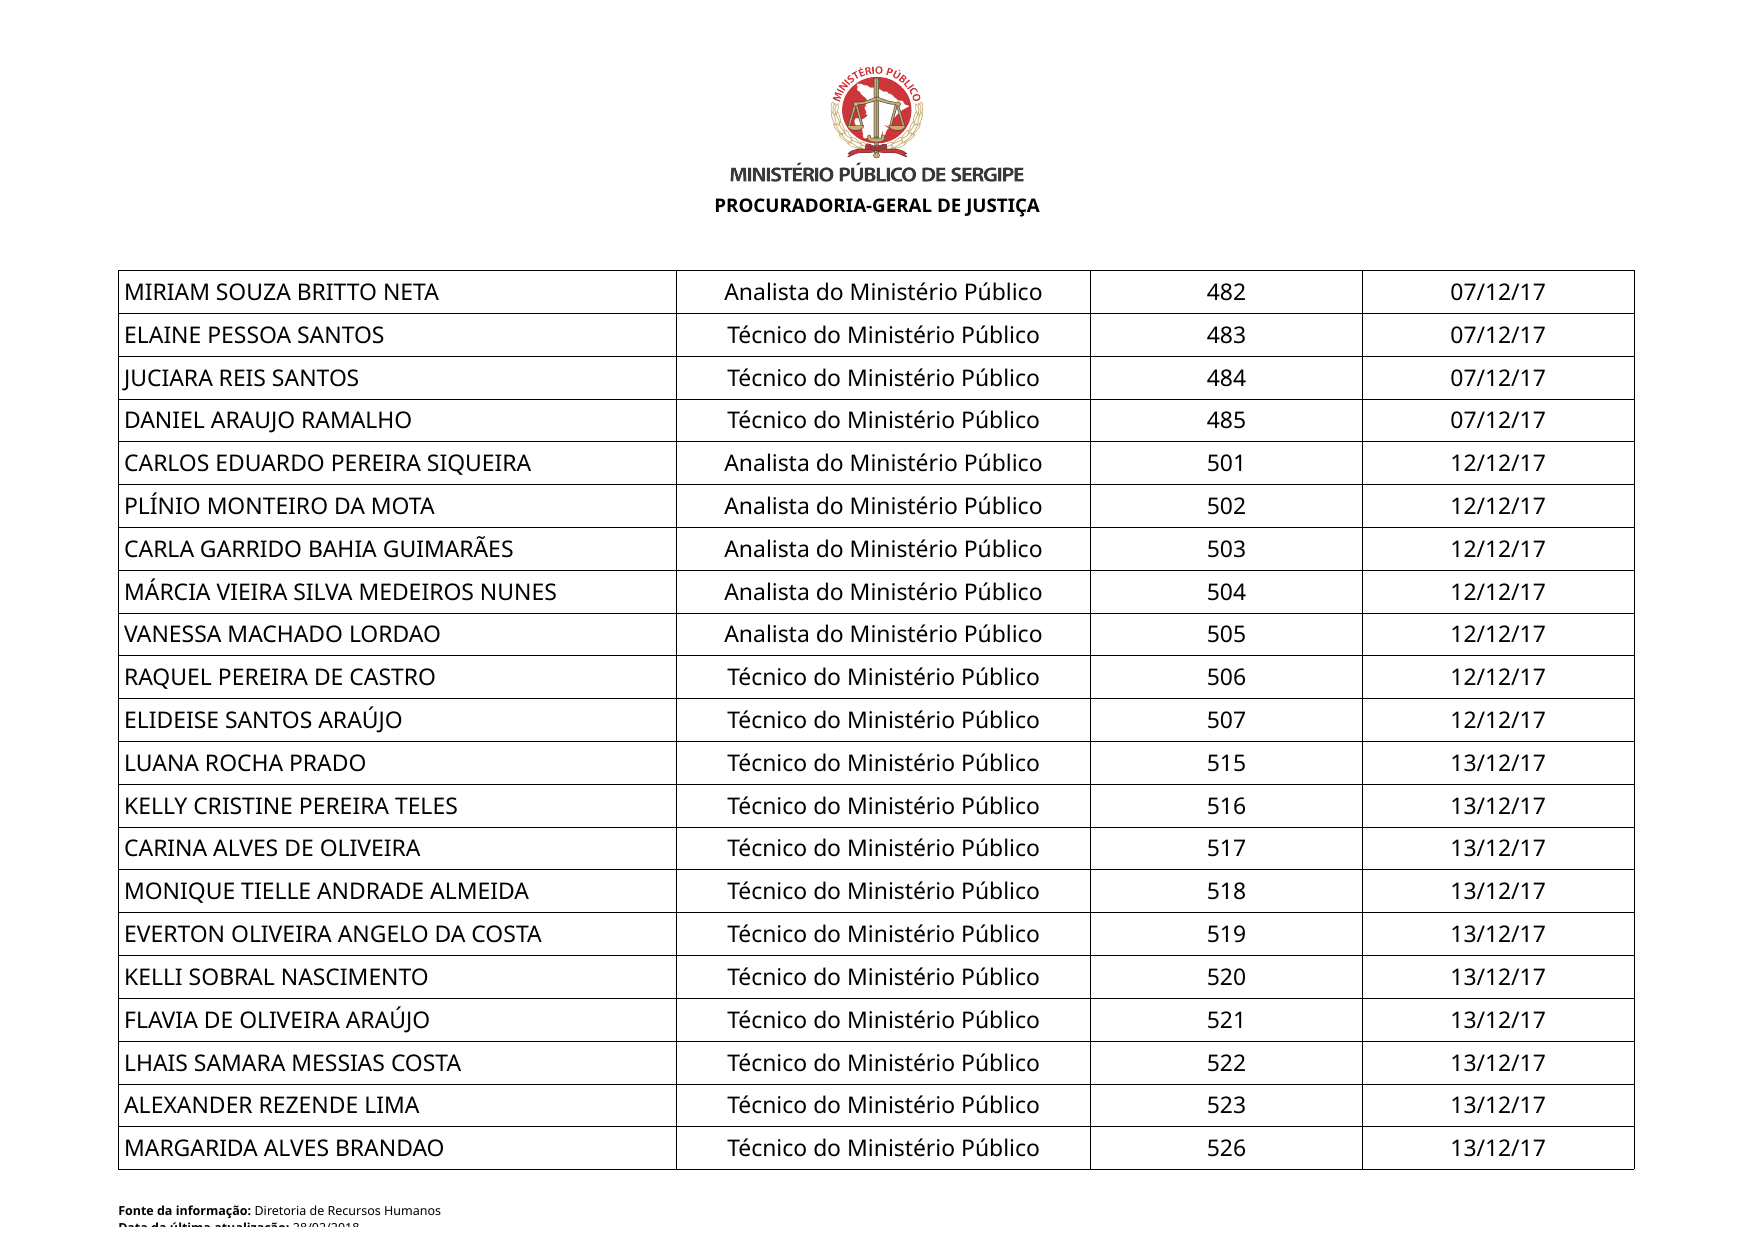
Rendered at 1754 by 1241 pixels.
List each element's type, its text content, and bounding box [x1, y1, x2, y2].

table_cell Analista do Ministério Público [677, 485, 1090, 527]
table_cell CARLA GARRIDO BAHIA GUIMARÃES [119, 528, 676, 570]
table_cell Técnico do Ministério Público [677, 699, 1090, 741]
table_cell 12/12/17 [1363, 571, 1634, 612]
table_cell FLAVIA DE OLIVEIRA ARAÚJO [119, 999, 676, 1041]
table_cell 12/12/17 [1363, 485, 1634, 527]
table_cell 504 [1091, 571, 1362, 612]
table_cell RAQUEL PEREIRA DE CASTRO [119, 656, 676, 698]
table_cell ELIDEISE SANTOS ARAÚJO [119, 699, 676, 741]
table_cell EVERTON OLIVEIRA ANGELO DA COSTA [119, 913, 676, 955]
table_cell 07/12/17 [1363, 271, 1634, 313]
table_cell Técnico do Ministério Público [677, 400, 1090, 441]
table_cell 506 [1091, 656, 1362, 698]
table_cell CARLOS EDUARDO PEREIRA SIQUEIRA [119, 442, 676, 484]
table_cell 07/12/17 [1363, 400, 1634, 441]
table_cell 07/12/17 [1363, 314, 1634, 356]
table_cell Técnico do Ministério Público [677, 913, 1090, 955]
table_cell MARGARIDA ALVES BRANDAO [119, 1127, 676, 1169]
table_cell 507 [1091, 699, 1362, 741]
table_cell 516 [1091, 785, 1362, 827]
table_cell 520 [1091, 956, 1362, 998]
table_cell LUANA ROCHA PRADO [119, 742, 676, 784]
table_cell 12/12/17 [1363, 528, 1634, 570]
table_cell 485 [1091, 400, 1362, 441]
table_cell 505 [1091, 614, 1362, 655]
table_cell 484 [1091, 357, 1362, 398]
table_cell ALEXANDER REZENDE LIMA [119, 1085, 676, 1126]
table_cell 13/12/17 [1363, 913, 1634, 955]
table_cell VANESSA MACHADO LORDAO [119, 614, 676, 655]
table_cell 519 [1091, 913, 1362, 955]
table_cell Técnico do Ministério Público [677, 1085, 1090, 1126]
table_cell 502 [1091, 485, 1362, 527]
table_cell Técnico do Ministério Público [677, 1127, 1090, 1169]
table_cell 522 [1091, 1042, 1362, 1083]
table_cell JUCIARA REIS SANTOS [119, 357, 676, 398]
table_cell 13/12/17 [1363, 785, 1634, 827]
table_cell Técnico do Ministério Público [677, 1042, 1090, 1083]
table_cell 13/12/17 [1363, 956, 1634, 998]
table_cell KELLI SOBRAL NASCIMENTO [119, 956, 676, 998]
table_cell Técnico do Ministério Público [677, 999, 1090, 1041]
table_cell 518 [1091, 870, 1362, 912]
table_cell Analista do Ministério Público [677, 442, 1090, 484]
table_cell Técnico do Ministério Público [677, 314, 1090, 356]
table_cell 13/12/17 [1363, 999, 1634, 1041]
table_cell DANIEL ARAUJO RAMALHO [119, 400, 676, 441]
table_cell 13/12/17 [1363, 828, 1634, 869]
table_cell 483 [1091, 314, 1362, 356]
table_cell 501 [1091, 442, 1362, 484]
table_cell PLÍNIO MONTEIRO DA MOTA [119, 485, 676, 527]
table_cell Técnico do Ministério Público [677, 785, 1090, 827]
table_cell MÁRCIA VIEIRA SILVA MEDEIROS NUNES [119, 571, 676, 612]
table_cell 12/12/17 [1363, 699, 1634, 741]
table_cell 503 [1091, 528, 1362, 570]
table_cell 07/12/17 [1363, 357, 1634, 398]
table_cell LHAIS SAMARA MESSIAS COSTA [119, 1042, 676, 1083]
table_cell Técnico do Ministério Público [677, 742, 1090, 784]
table_cell Analista do Ministério Público [677, 614, 1090, 655]
table_cell Técnico do Ministério Público [677, 656, 1090, 698]
table_cell 517 [1091, 828, 1362, 869]
table_cell 13/12/17 [1363, 1127, 1634, 1169]
table_cell 523 [1091, 1085, 1362, 1126]
table_cell 521 [1091, 999, 1362, 1041]
table_cell 12/12/17 [1363, 614, 1634, 655]
table_cell 482 [1091, 271, 1362, 313]
picture [730, 66, 1024, 185]
table_cell Técnico do Ministério Público [677, 870, 1090, 912]
table_cell Técnico do Ministério Público [677, 956, 1090, 998]
table_cell 13/12/17 [1363, 1042, 1634, 1083]
table_cell CARINA ALVES DE OLIVEIRA [119, 828, 676, 869]
table_cell ELAINE PESSOA SANTOS [119, 314, 676, 356]
table_cell Analista do Ministério Público [677, 271, 1090, 313]
table_cell KELLY CRISTINE PEREIRA TELES [119, 785, 676, 827]
table_cell Analista do Ministério Público [677, 528, 1090, 570]
table_cell 526 [1091, 1127, 1362, 1169]
table_cell Analista do Ministério Público [677, 571, 1090, 612]
table_cell 13/12/17 [1363, 870, 1634, 912]
table_cell Técnico do Ministério Público [677, 357, 1090, 398]
table_cell Técnico do Ministério Público [677, 828, 1090, 869]
table_cell MIRIAM SOUZA BRITTO NETA [119, 271, 676, 313]
table_cell 12/12/17 [1363, 442, 1634, 484]
table_cell 13/12/17 [1363, 1085, 1634, 1126]
table_cell MONIQUE TIELLE ANDRADE ALMEIDA [119, 870, 676, 912]
table_cell 12/12/17 [1363, 656, 1634, 698]
table_cell 515 [1091, 742, 1362, 784]
table_cell 13/12/17 [1363, 742, 1634, 784]
